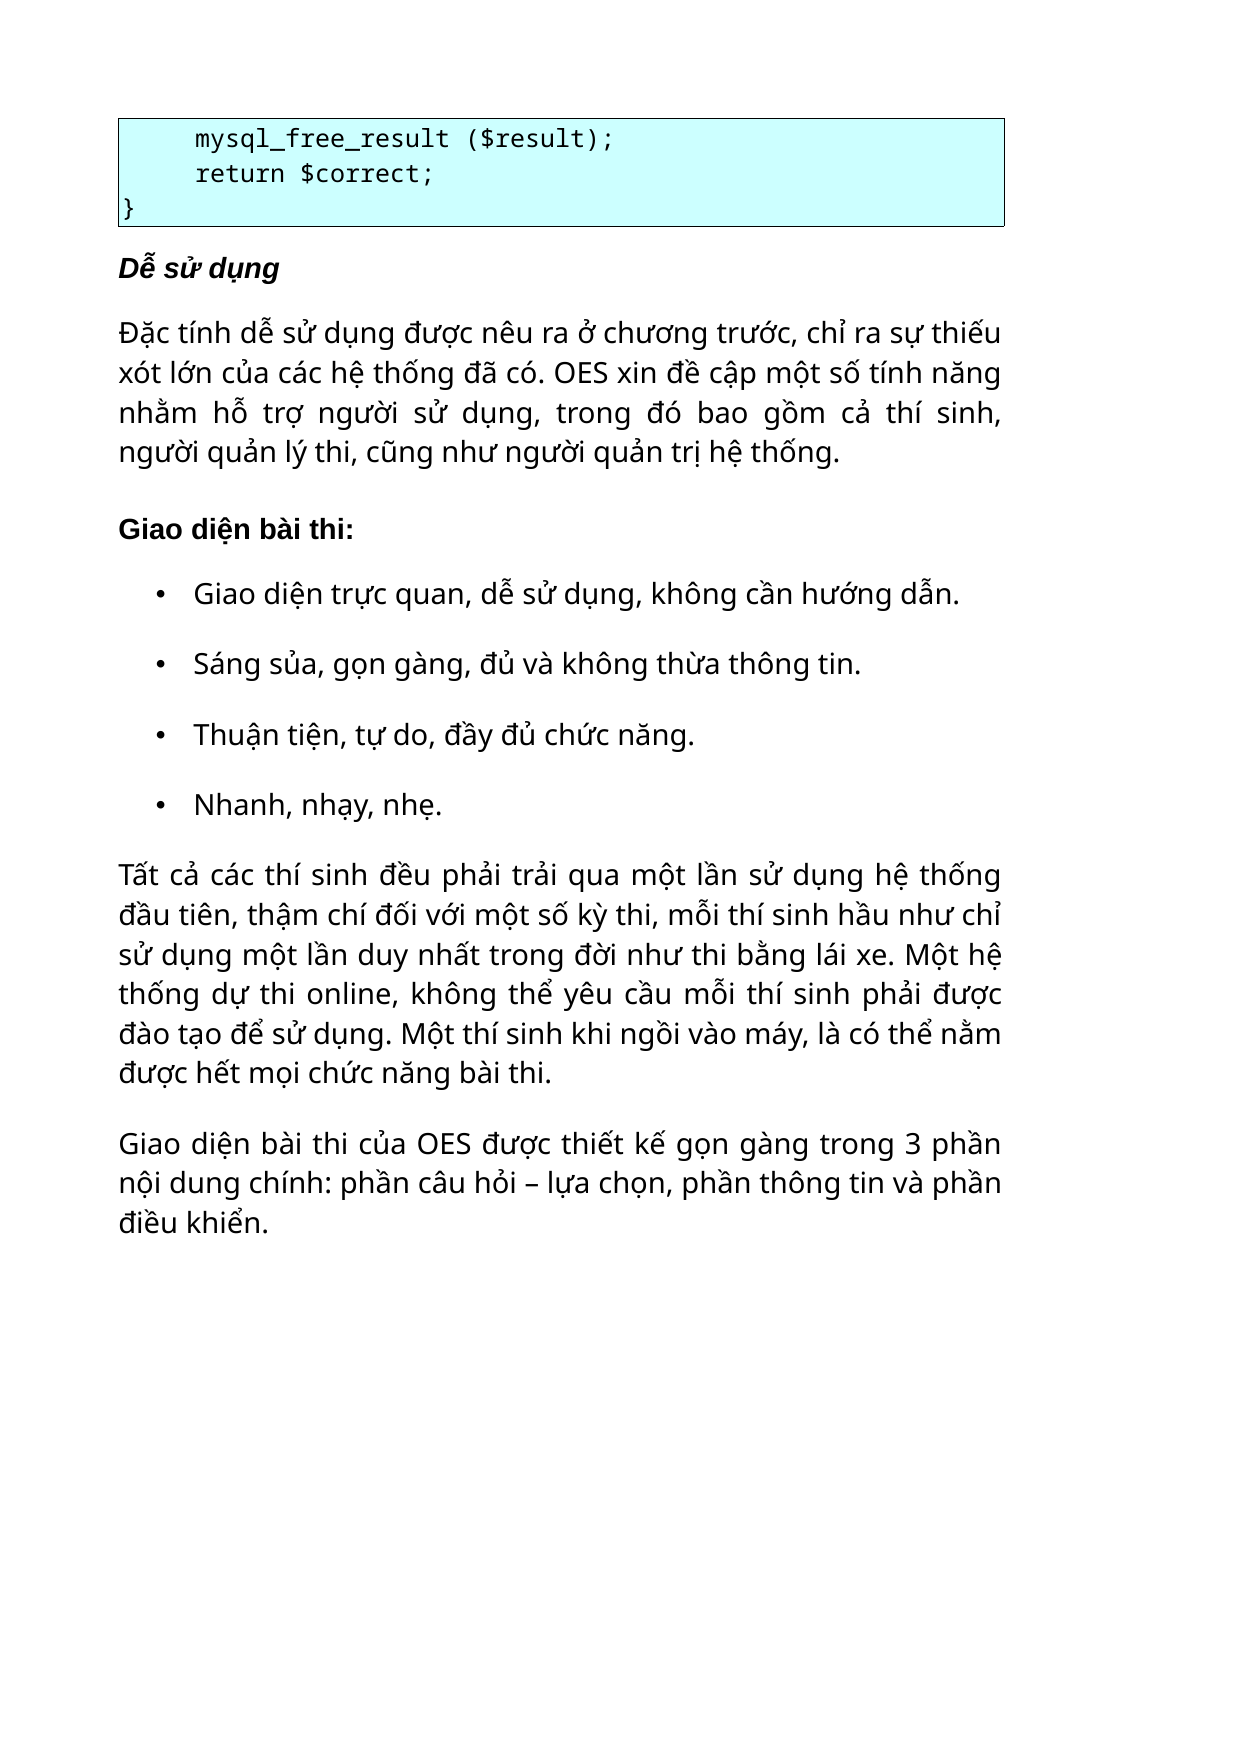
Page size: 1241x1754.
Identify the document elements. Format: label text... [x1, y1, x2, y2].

subtitle Dễ sử dụng [118, 251, 1004, 285]
text Tất cả các thí sinh đều phải trải qua một lần sử dụng hệ thống đầu tiên, thậm chí đối với một số kỳ thi, mỗi thí sinh hầu như chỉ sử dụng một lần duy nhất trong đời như thi bằng lái xe. Một hệ thống dự thi online, không thể yêu cầu mỗi thí sinh phải được đào tạo để sử dụng. Một thí sinh khi ngồi vào máy, là có thể nằm được hết mọi chức năng bài thi. [118, 854, 1004, 1092]
list Nhanh, nhạy, nhẹ. [156, 784, 1004, 824]
text return $correct; [119, 152, 1004, 186]
text Đặc tính dễ sử dụng được nêu ra ở chương trước, chỉ ra sự thiếu xót lớn của các hệ thống đã có. OES xin đề cập một số tính năng nhằm hỗ trợ người sử dụng, trong đó bao gồm cả thí sinh, người quản lý thi, cũng như người quản trị hệ thống. [118, 313, 1004, 471]
subtitle Giao diện bài thi: [118, 512, 1004, 545]
list Thuận tiện, tự do, đầy đủ chức năng. [156, 714, 1004, 753]
list Sáng sủa, gọn gàng, đủ và không thừa thông tin. [156, 643, 1004, 683]
text Giao diện bài thi của OES được thiết kế gọn gàng trong 3 phần nội dung chính: phần câu hỏi – lựa chọn, phần thông tin và phần điều khiển. [118, 1123, 1004, 1242]
text } [119, 186, 1004, 226]
list Giao diện trực quan, dễ sử dụng, không cần hướng dẫn. [156, 573, 1004, 613]
text mysql_free_result ($result); [119, 119, 1004, 152]
